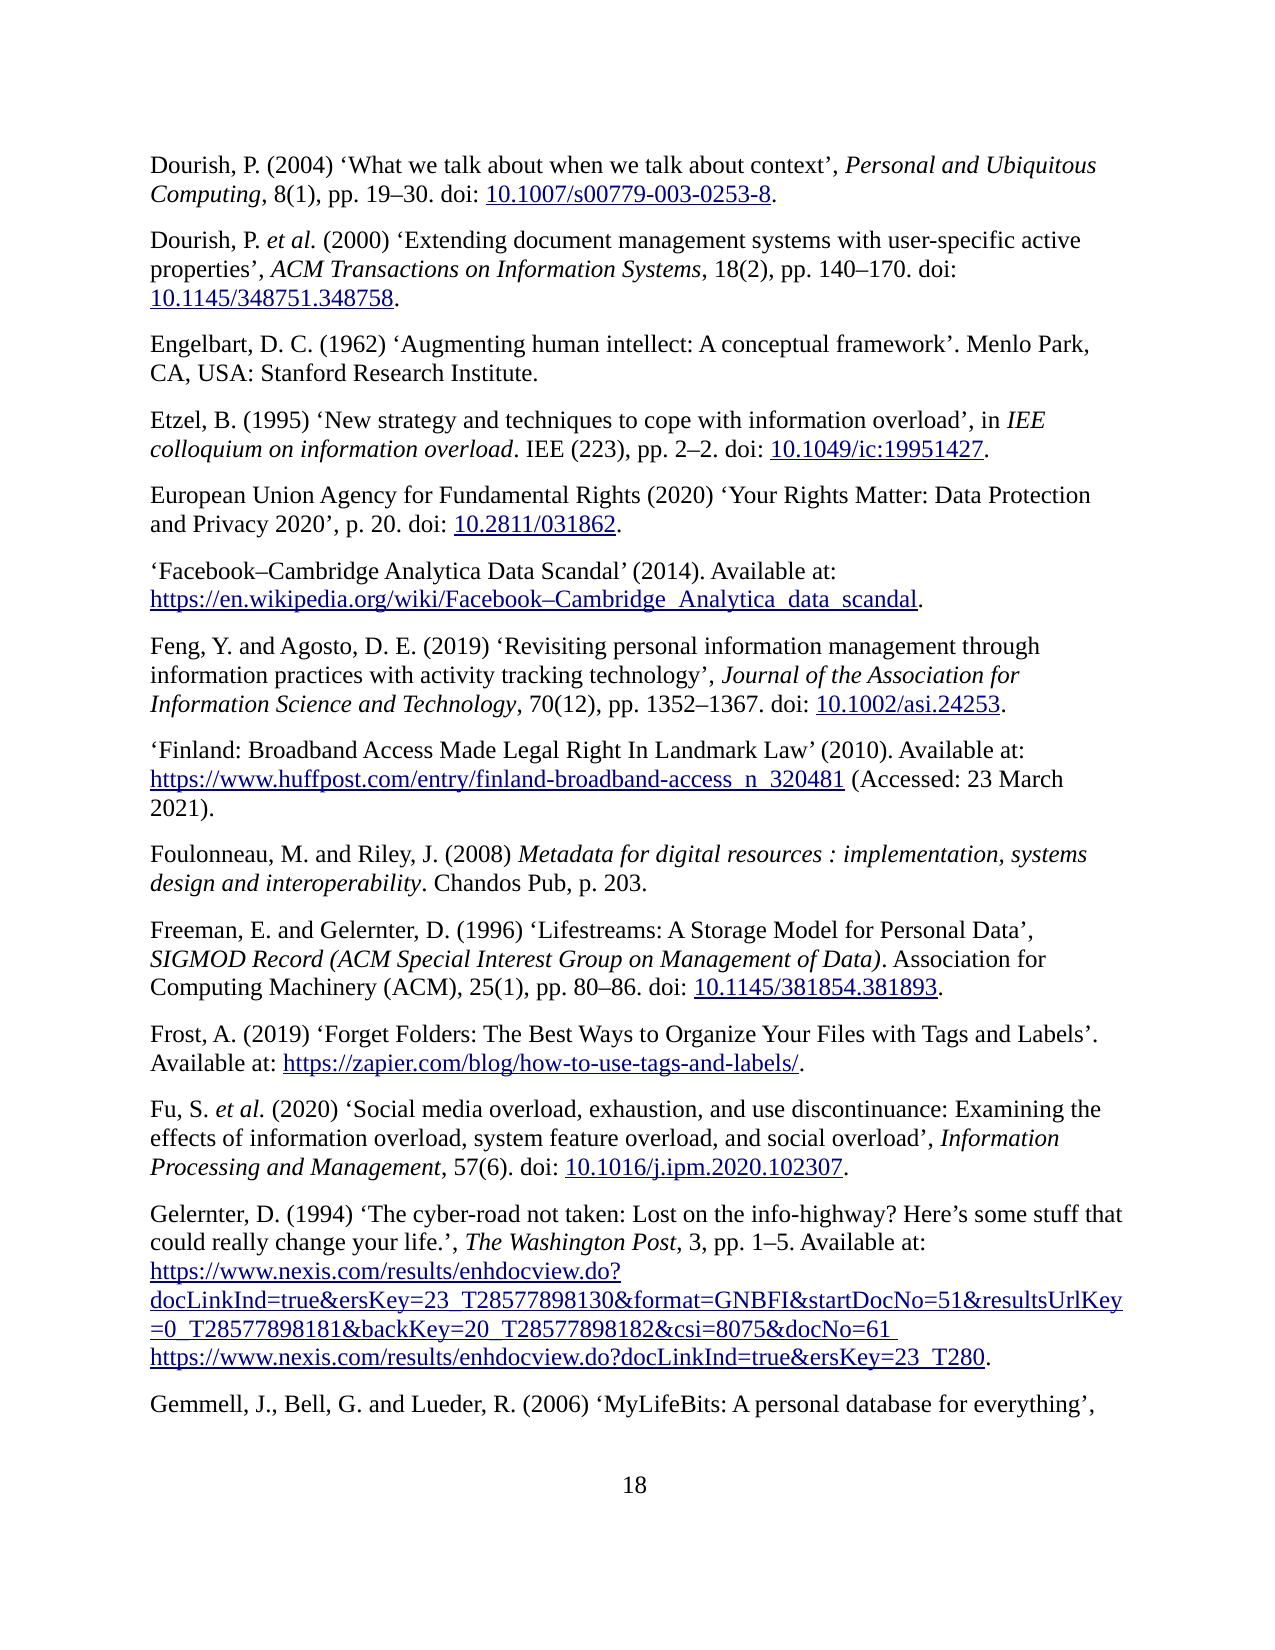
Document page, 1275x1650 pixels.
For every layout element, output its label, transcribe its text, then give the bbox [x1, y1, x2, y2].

text ‘Finland: Broadband Access Made Legal Right In Landmark Law’ (2010). Available at: https://www.huffpost.com/entry/finland-broadband-access_n_320481 (Accessed: 23 March 2021). [150, 735, 1125, 822]
text Foulonneau, M. and Riley, J. (2008) Metadata for digital resources : implementation, systems design and interoperability. Chandos Pub, p. 203. [150, 839, 1125, 897]
text Dourish, P. (2004) ‘What we talk about when we talk about context’, Personal and Ubiquitous Computing, 8(1), pp. 19–30. doi: 10.1007/s00779-003-0253-8. [150, 150, 1125, 207]
text European Union Agency for Fundamental Rights (2020) ‘Your Rights Matter: Data Protection and Privacy 2020’, p. 20. doi: 10.2811/031862. [150, 480, 1125, 538]
text Dourish, P. et al. (2000) ‘Extending document management systems with user-specific active properties’, ACM Transactions on Information Systems, 18(2), pp. 140–170. doi: 10.1145/348751.348758. [150, 225, 1125, 312]
text Gemmell, J., Bell, G. and Lueder, R. (2006) ‘MyLifeBits: A personal database for everything’, [150, 1389, 1125, 1418]
text Frost, A. (2019) ‘Forget Folders: The Best Ways to Organize Your Files with Tags and Labels’. Available at: https://zapier.com/blog/how-to-use-tags-and-labels/. [150, 1019, 1125, 1077]
text ‘Facebook–Cambridge Analytica Data Scandal’ (2014). Available at: https://en.wikipedia.org/wiki/Facebook–Cambridge_Analytica_data_scandal. [150, 556, 1125, 613]
text Fu, S. et al. (2020) ‘Social media overload, exhaustion, and use discontinuance: Examining the effects of information overload, system feature overload, and social overload’, Information Processing and Management, 57(6). doi: 10.1016/j.ipm.2020.102307. [150, 1094, 1125, 1181]
text Freeman, E. and Gelernter, D. (1996) ‘Lifestreams: A Storage Model for Personal Data’, SIGMOD Record (ACM Special Interest Group on Management of Data). Association for Computing Machinery (ACM), 25(1), pp. 80–86. doi: 10.1145/381854.381893. [150, 915, 1125, 1001]
text Gelernter, D. (1994) ‘The cyber-road not taken: Lost on the info-highway? Here’s some stuff that could really change your life.’, The Washington Post, 3, pp. 1–5. Available at: https://www.nexis.com/results/enhdocview.do?docLinkInd=true&ersKey=23_T28577898130&format=GNBFI&startDocNo=51&resultsUrlKey=0_T28577898181&backKey=20_T28577898182&csi=8075&docNo=61 https://www.nexis.com/results/enhdocview.do?docLinkInd=true&ersKey=23_T280. [150, 1199, 1125, 1371]
text Engelbart, D. C. (1962) ‘Augmenting human intellect: A conceptual framework’. Menlo Park, CA, USA: Stanford Research Institute. [150, 329, 1125, 387]
text Etzel, B. (1995) ‘New strategy and techniques to cope with information overload’, in IEE colloquium on information overload. IEE (223), pp. 2–2. doi: 10.1049/ic:19951427. [150, 405, 1125, 462]
text Feng, Y. and Agosto, D. E. (2019) ‘Revisiting personal information management through information practices with activity tracking technology’, Journal of the Association for Information Science and Technology, 70(12), pp. 1352–1367. doi: 10.1002/asi.24253. [150, 631, 1125, 717]
